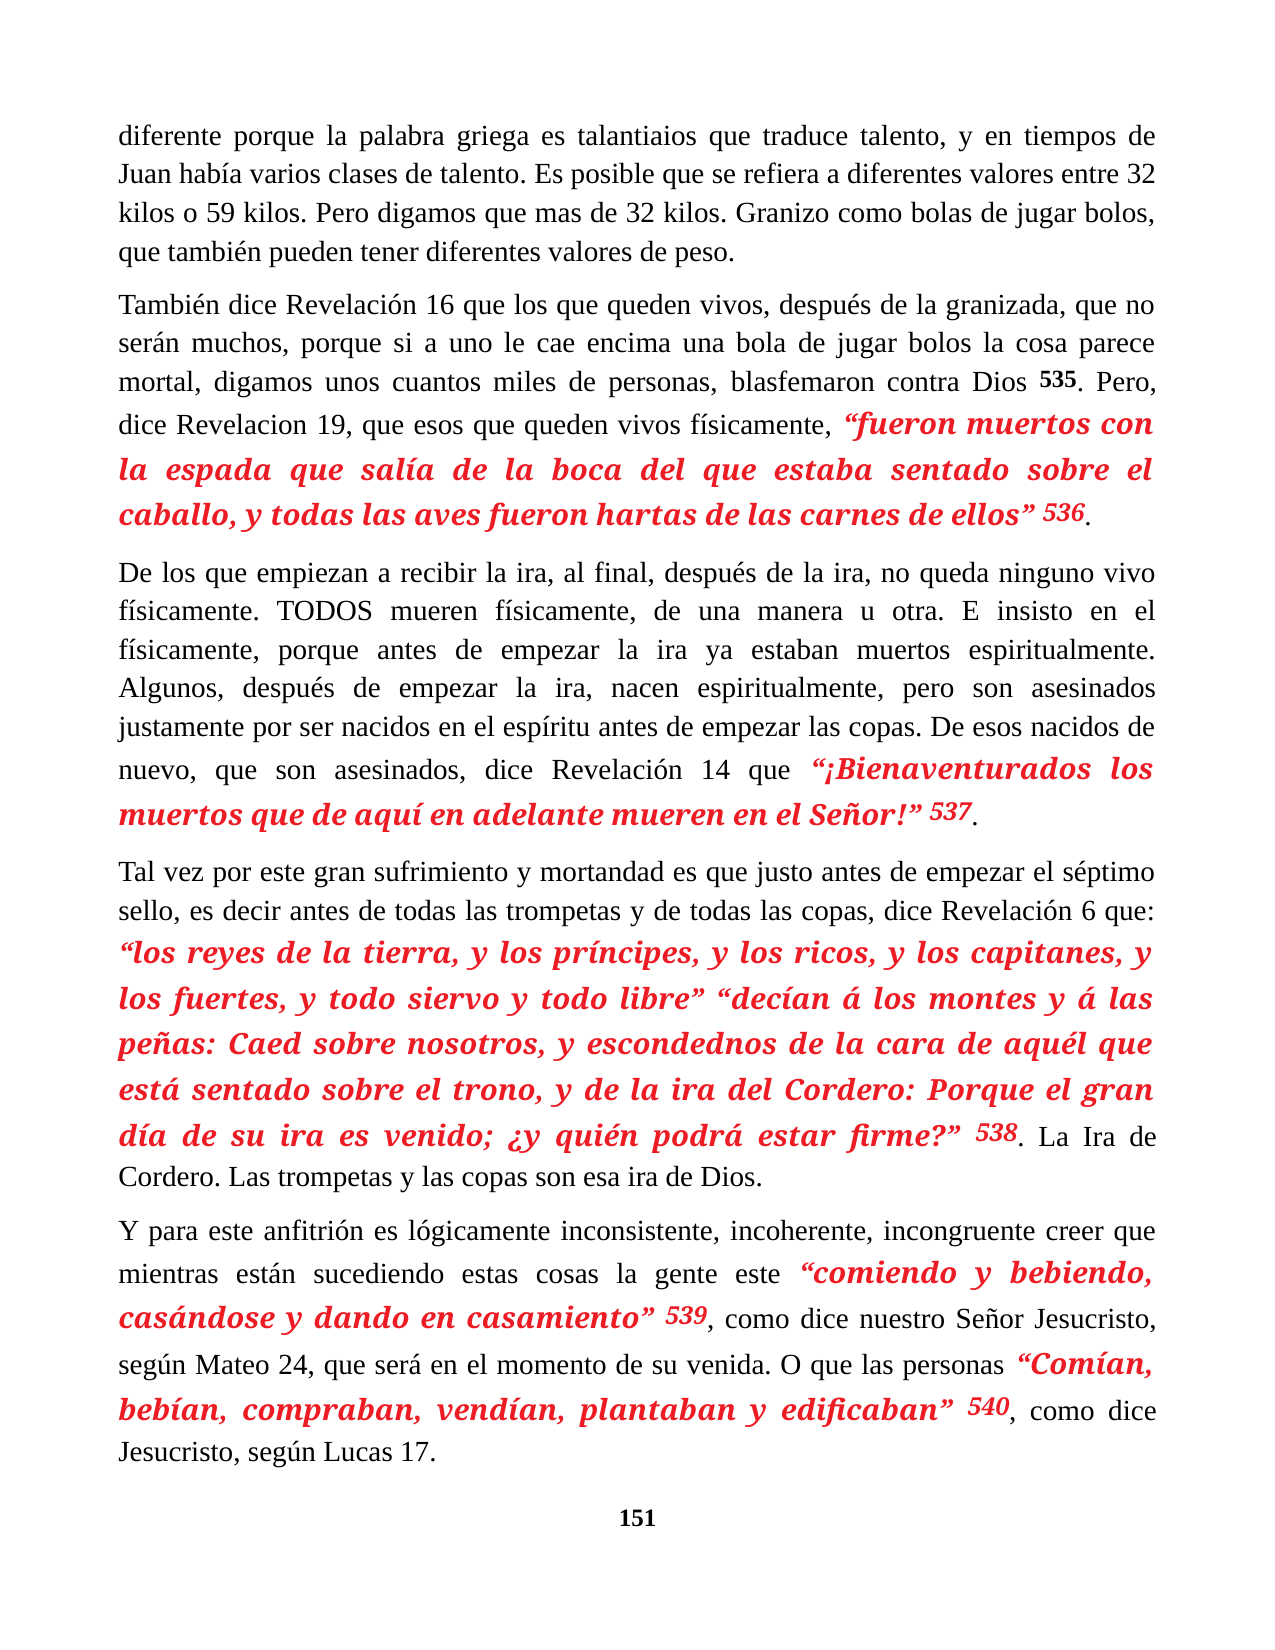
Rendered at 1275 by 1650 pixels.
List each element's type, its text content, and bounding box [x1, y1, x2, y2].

text diferente porque la palabra griega es talantiaios que traduce talento, y en tiempos de Juan había varios clases de talento. Es posible que se refiera a diferentes valores entre 32 kilos o 59 kilos. Pero digamos que mas de 32 kilos. Granizo como bolas de jugar bolos, que también pueden tener diferentes valores de peso. [118, 118, 1157, 267]
text Y para este anfitrión es lógicamente inconsistente, incoherente, incongruente creer que mientras están sucediendo estas cosas la gente este “comiendo y bebiendo, casándose y dando en casamiento” , como dice nuestro Señor Jesucristo, según Mateo 24, que será en el momento de su venida. O que las personas “Comían, bebían, compraban, vendían, plantaban y edificaban” , como dice Jesucristo, según Lucas 17. [118, 1213, 1157, 1467]
text También dice Revelación 16 que los que queden vivos, después de la granizada, que no serán muchos, porque si a uno le cae encima una bola de jugar bolos la cosa parece mortal, digamos unos cuantos miles de personas, blasfemaron contra Dios . Pero, dice Revelacion 19, que esos que queden vivos físicamente, “fueron muertos con la espada que salía de la boca del que estaba sentado sobre el caballo, y todas las aves fueron hartas de las carnes de ellos” . [118, 287, 1157, 534]
text De los que empiezan a recibir la ira, al final, después de la ira, no queda ninguno vivo físicamente. TODOS mueren físicamente, de una manera u otra. E insisto en el físicamente, porque antes de empezar la ira ya estaban muertos espiritualmente. Algunos, después de empezar la ira, nacen espiritualmente, pero son asesinados justamente por ser nacidos en el espíritu antes de empezar las copas. De esos nacidos de nuevo, que son asesinados, dice Revelación 14 que “¡Bienaventurados los muertos que de aquí en adelante mueren en el Señor!” . [118, 555, 1157, 834]
text Tal vez por este gran sufrimiento y mortandad es que justo antes de empezar el séptimo sello, es decir antes de todas las trompetas y de todas las copas, dice Revelación 6 que: “los reyes de la tierra, y los príncipes, y los ricos, y los capitanes, y los fuertes, y todo siervo y todo libre” “decían á los montes y á las peñas: Caed sobre nosotros, y escondednos de la cara de aquél que está sentado sobre el trono, y de la ira del Cordero: Porque el gran día de su ira es venido; ¿y quién podrá estar firme?” . La Ira de Cordero. Las trompetas y las copas son esa ira de Dios. [118, 854, 1157, 1193]
